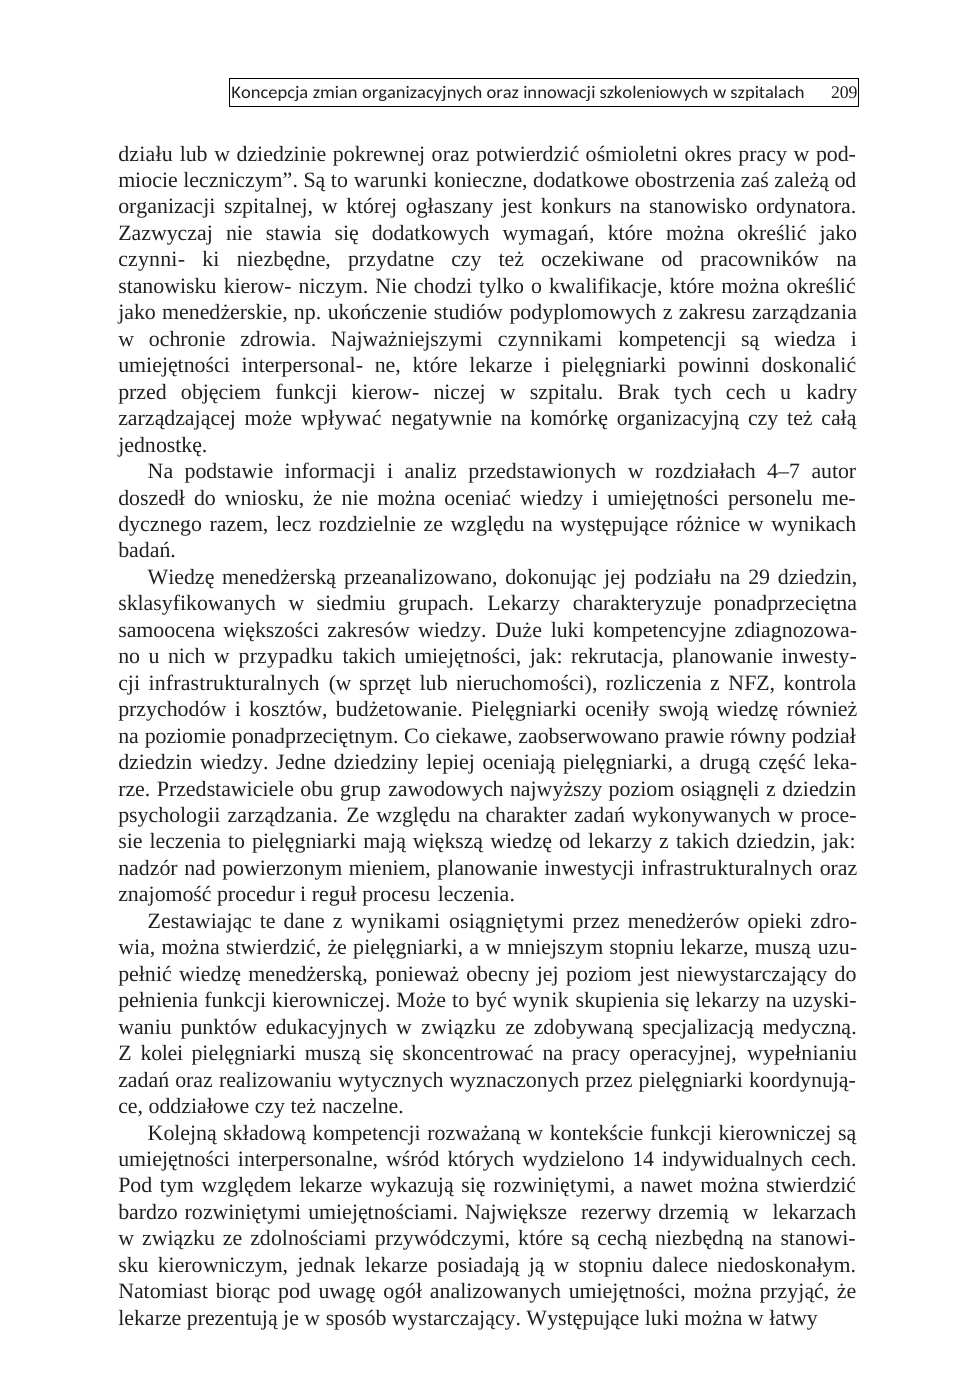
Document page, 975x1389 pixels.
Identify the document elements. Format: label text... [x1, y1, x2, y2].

text działu lub w dziedzinie pokrewnej oraz potwierdzić ośmioletni okres pracy w pod- miocie leczniczym”. Są to warunki konieczne, dodatkowe obostrzenia zaś zależą od organizacji szpitalnej, w której ogłaszany jest konkurs na stanowisko ordynatora. Zazwyczaj nie stawia się dodatkowych wymagań, które można określić jako czynni- ki niezbędne, przydatne czy też oczekiwane od pracowników na stanowisku kierow- niczym. Nie chodzi tylko o kwalifikacje, które można określić jako menedżerskie, np. ukończenie studiów podyplomowych z zakresu zarządzania w ochronie zdrowia. Najważniejszymi czynnikami kompetencji są wiedza i umiejętności interpersonal- ne, które lekarze i pielęgniarki powinni doskonalić przed objęciem funkcji kierow- niczej w szpitalu. Brak tych cech u kadry zarządzającej może wpływać negatywnie na komórkę organizacyjną czy też całą jednostkę. [118, 141, 857, 457]
text Zestawiając te dane z wynikami osiągniętymi przez menedżerów opieki zdro- wia, można stwierdzić, że pielęgniarki, a w mniejszym stopniu lekarze, muszą uzu- pełnić wiedzę menedżerską, ponieważ obecny jej poziom jest niewystarczający do pełnienia funkcji kierowniczej. Może to być wynik skupienia się lekarzy na uzyski- waniu punktów edukacyjnych w związku ze zdobywaną specjalizacją medyczną. Z kolei pielęgniarki muszą się skoncentrować na pracy operacyjnej, wypełnianiu zadań oraz realizowaniu wytycznych wyznaczonych przez pielęgniarki koordynują- ce, oddziałowe czy też naczelne. [118, 908, 857, 1118]
text Wiedzę menedżerską przeanalizowano, dokonując jej podziału na 29 dziedzin, sklasyfikowanych w siedmiu grupach. Lekarzy charakteryzuje ponadprzeciętna samoocena większości zakresów wiedzy. Duże luki kompetencyjne zdiagnozowa- no u nich w przypadku takich umiejętności, jak: rekrutacja, planowanie inwesty- cji infrastrukturalnych (w sprzęt lub nieruchomości), rozliczenia z NFZ, kontrola przychodów i kosztów, budżetowanie. Pielęgniarki oceniły swoją wiedzę również na poziomie ponadprzeciętnym. Co ciekawe, zaobserwowano prawie równy podział dziedzin wiedzy. Jedne dziedziny lepiej oceniają pielęgniarki, a drugą część leka- rze. Przedstawiciele obu grup zawodowych najwyższy poziom osiągnęli z dziedzin psychologii zarządzania. Ze względu na charakter zadań wykonywanych w proce- sie leczenia to pielęgniarki mają większą wiedzę od lekarzy z takich dziedzin, jak: nadzór nad powierzonym mieniem, planowanie inwestycji infrastrukturalnych oraz znajomość procedur i reguł procesu leczenia. [118, 564, 857, 907]
text Na podstawie informacji i analiz przedstawionych w rozdziałach 4–7 autor doszedł do wniosku, że nie można oceniać wiedzy i umiejętności personelu me- dycznego razem, lecz rozdzielnie ze względu na występujące różnice w wynikach badań. [118, 458, 857, 563]
text Kolejną składową kompetencji rozważaną w kontekście funkcji kierowniczej są umiejętności interpersonalne, wśród których wydzielono 14 indywidualnych cech. Pod tym względem lekarze wykazują się rozwiniętymi, a nawet można stwierdzić bardzo rozwiniętymi umiejętnościami. Największe rezerwy drzemią w lekarzach w związku ze zdolnościami przywódczymi, które są cechą niezbędną na stanowi- sku kierowniczym, jednak lekarze posiadają ją w stopniu dalece niedoskonałym. Natomiast biorąc pod uwagę ogół analizowanych umiejętności, można przyjąć, że lekarze prezentują je w sposób wystarczający. Występujące luki można w łatwy [118, 1119, 857, 1330]
